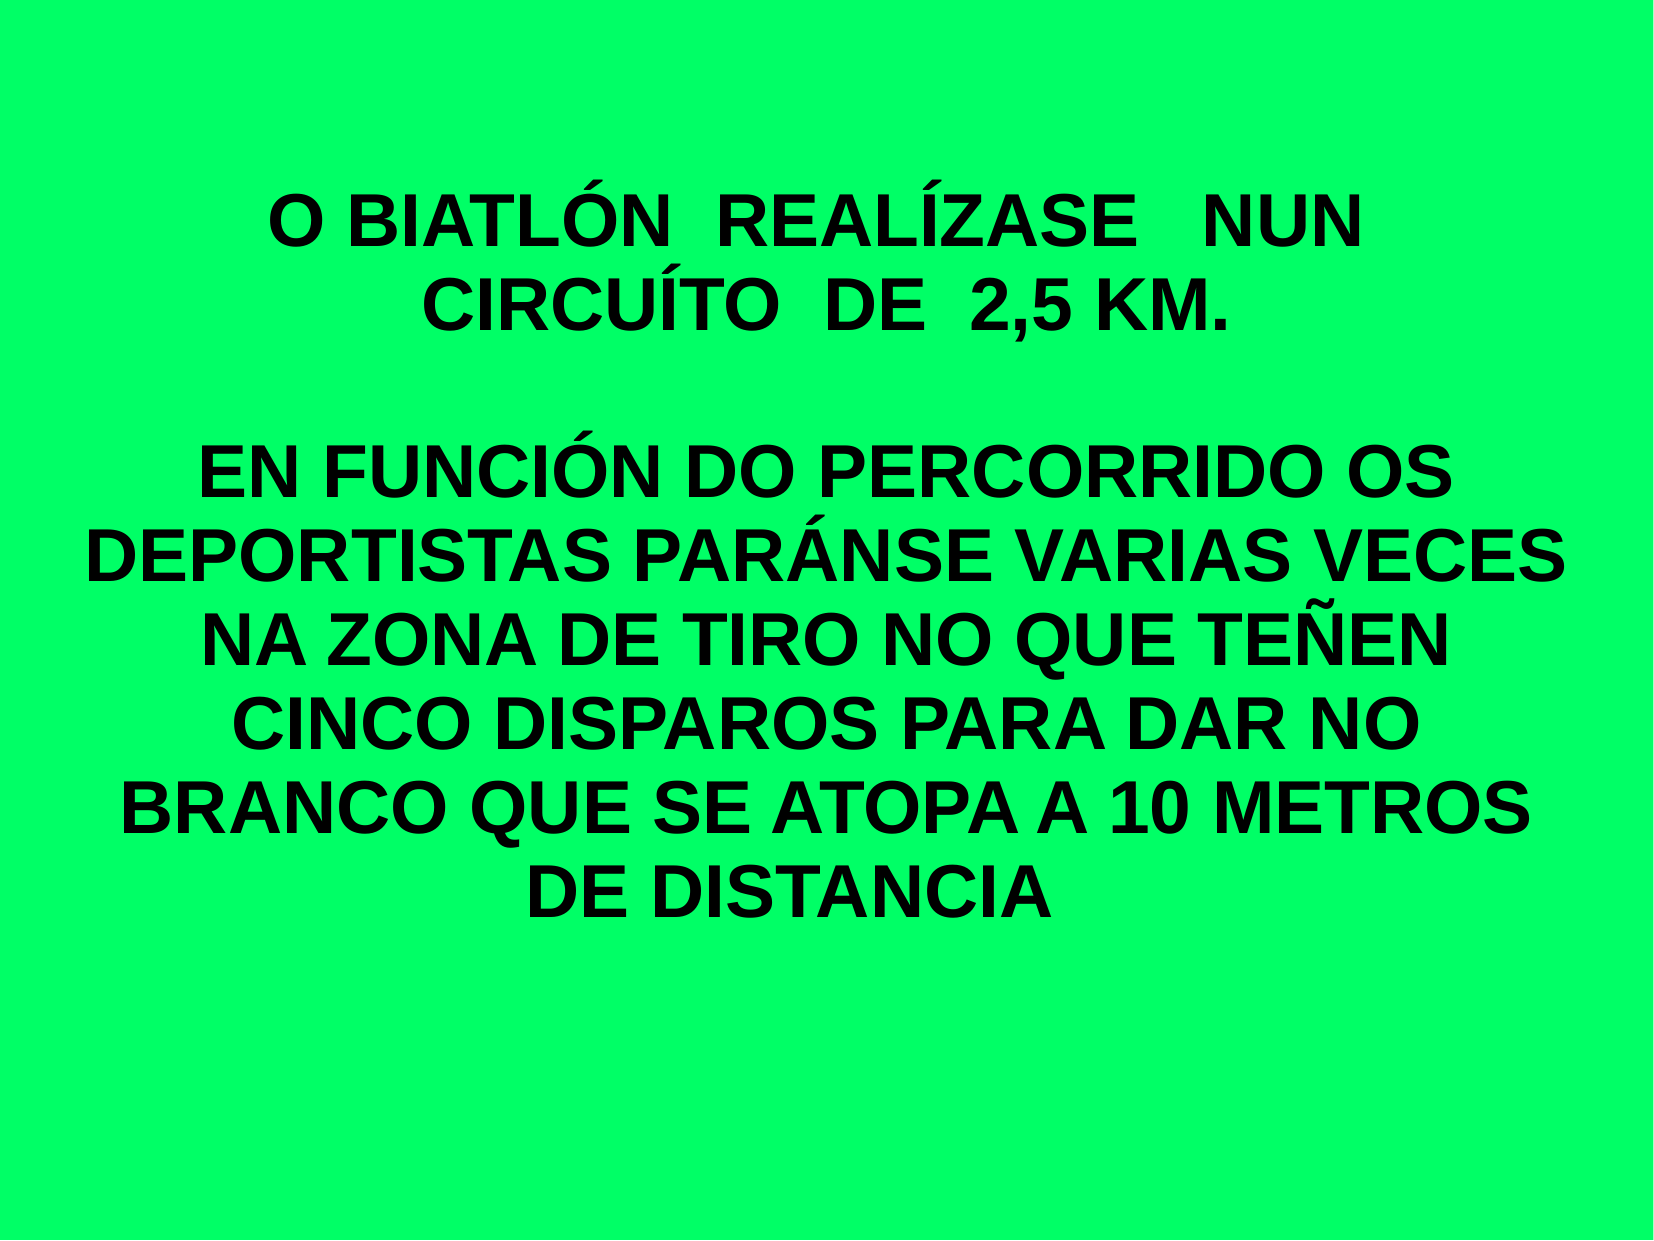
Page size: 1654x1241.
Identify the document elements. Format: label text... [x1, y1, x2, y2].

subtitle O BIATLÓN REALÍZASE NUN CIRCUÍTO DE 2,5 KM. EN FUNCIÓN DO PERCORRIDO OS DEPORTISTAS PARÁNSE VARIAS VECES NA ZONA DE TIRO NO QUE TEÑEN CINCO DISPAROS PARA DAR NO BRANCO QUE SE ATOPA A 10 METROS DE DISTANCIA [82, 36, 1571, 1075]
